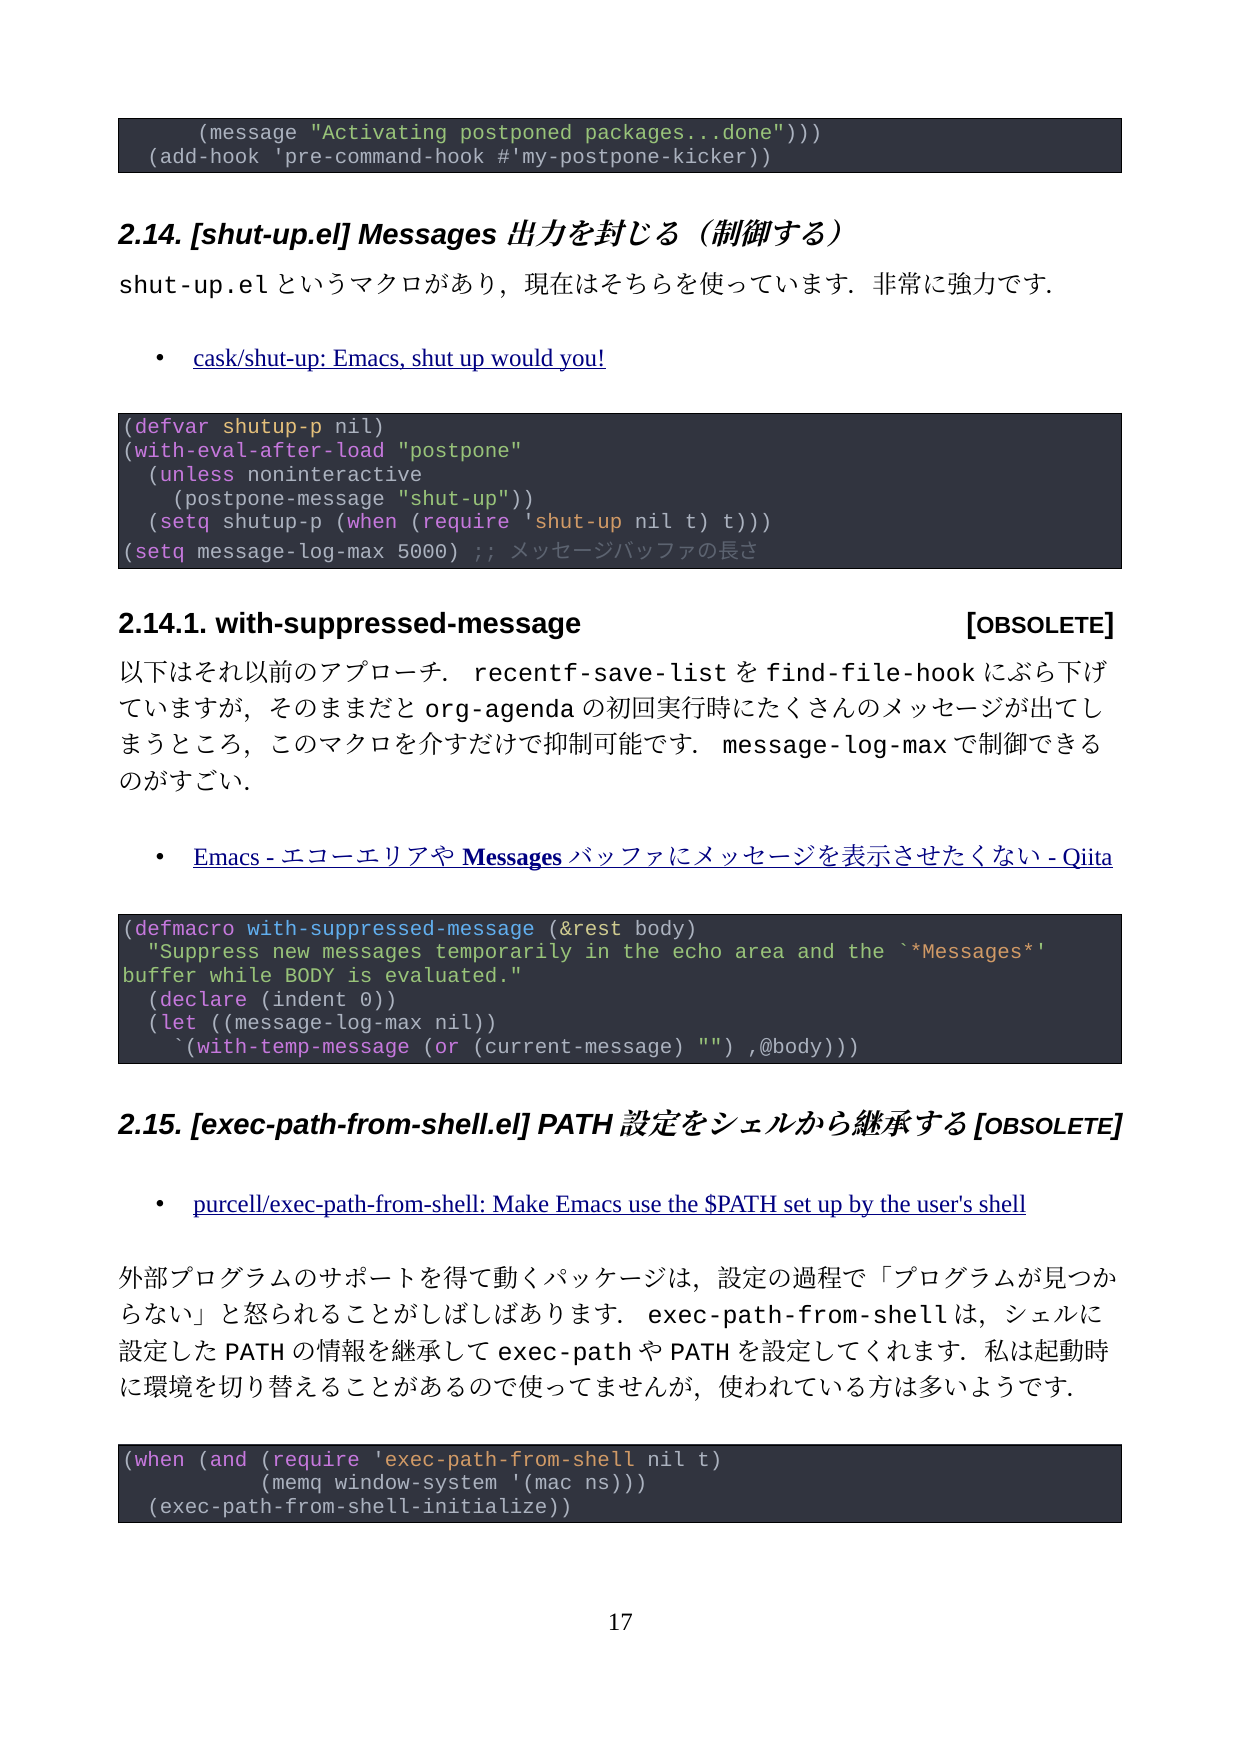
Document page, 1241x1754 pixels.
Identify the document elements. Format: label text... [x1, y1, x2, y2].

text (memq window-system '(mac ns))) [119, 1468, 1121, 1492]
text 以下はそれ以前のアプローチ． recentf-save-list を find-file-hook にぶら下げていますが，そのままだと org-agenda の初回実行時にたくさんのメッセージが出てしまうところ，このマクロを介すだけで抑制可能です． message-log-max で制御できるのがすごい． [118, 653, 1122, 826]
list cask/shut-up: Emacs, shut up would you! [156, 343, 1122, 400]
text (defmacro with-suppressed-message (&rest body) [119, 915, 1121, 937]
text (postpone-message "shut-up")) [119, 483, 1121, 507]
text 外部プログラムのサポートを得て動くパッケージは，設定の過程で「プログラムが見つからない」と怒られることがしばしばあります． exec-path-from-shell は，シェルに設定した PATH の情報を継承して exec-path や PATH を設定してくれます．私は起動時に環境を切り替えることがあるので使ってませんが，使われている方は多いようです． [118, 1259, 1122, 1432]
text (message "Activating postponed packages...done"))) [119, 119, 1121, 142]
text (defvar shutup-p nil) [119, 414, 1121, 436]
text shut-up.el というマクロがあり，現在はそちらを使っています．非常に強力です． [118, 265, 1122, 330]
subtitle [exec-path-from-shell.el] PATH設定をシェルから継承する [obsolete] [118, 1101, 1122, 1176]
text (setq message-log-max 5000) ;; メッセージバッファの長さ [119, 531, 1121, 568]
text (add-hook 'pre-command-hook #'my-postpone-kicker)) [119, 142, 1121, 172]
text (exec-path-from-shell-initialize)) [119, 1492, 1121, 1522]
text (unless noninteractive [119, 460, 1121, 483]
text (when (and (require 'exec-path-from-shell nil t) [119, 1446, 1121, 1468]
list purcell/exec-path-from-shell: Make Emacs use the $PATH set up by the user's shell [156, 1189, 1122, 1246]
text (let ((message-log-max nil)) [119, 1008, 1121, 1032]
text (declare (indent 0)) [119, 985, 1121, 1008]
text (setq shutup-p (when (require 'shut-up nil t) t))) [119, 507, 1121, 531]
text (with-eval-after-load "postpone" [119, 436, 1121, 460]
subtitle [shut-up.el] Messages 出力を封じる（制御する） [118, 211, 1122, 253]
list Emacs - エコーエリアや Messages バッファにメッセージを表示させたくない - Qiita [156, 838, 1122, 901]
subtitle with-suppressed-message [obsolete] [118, 607, 1122, 640]
text "Suppress new messages temporarily in the echo area and the `*Messages*' buffer while BODY is evaluated." [119, 937, 1121, 985]
text `(with-temp-message (or (current-message) "") ,@body))) [119, 1032, 1121, 1063]
